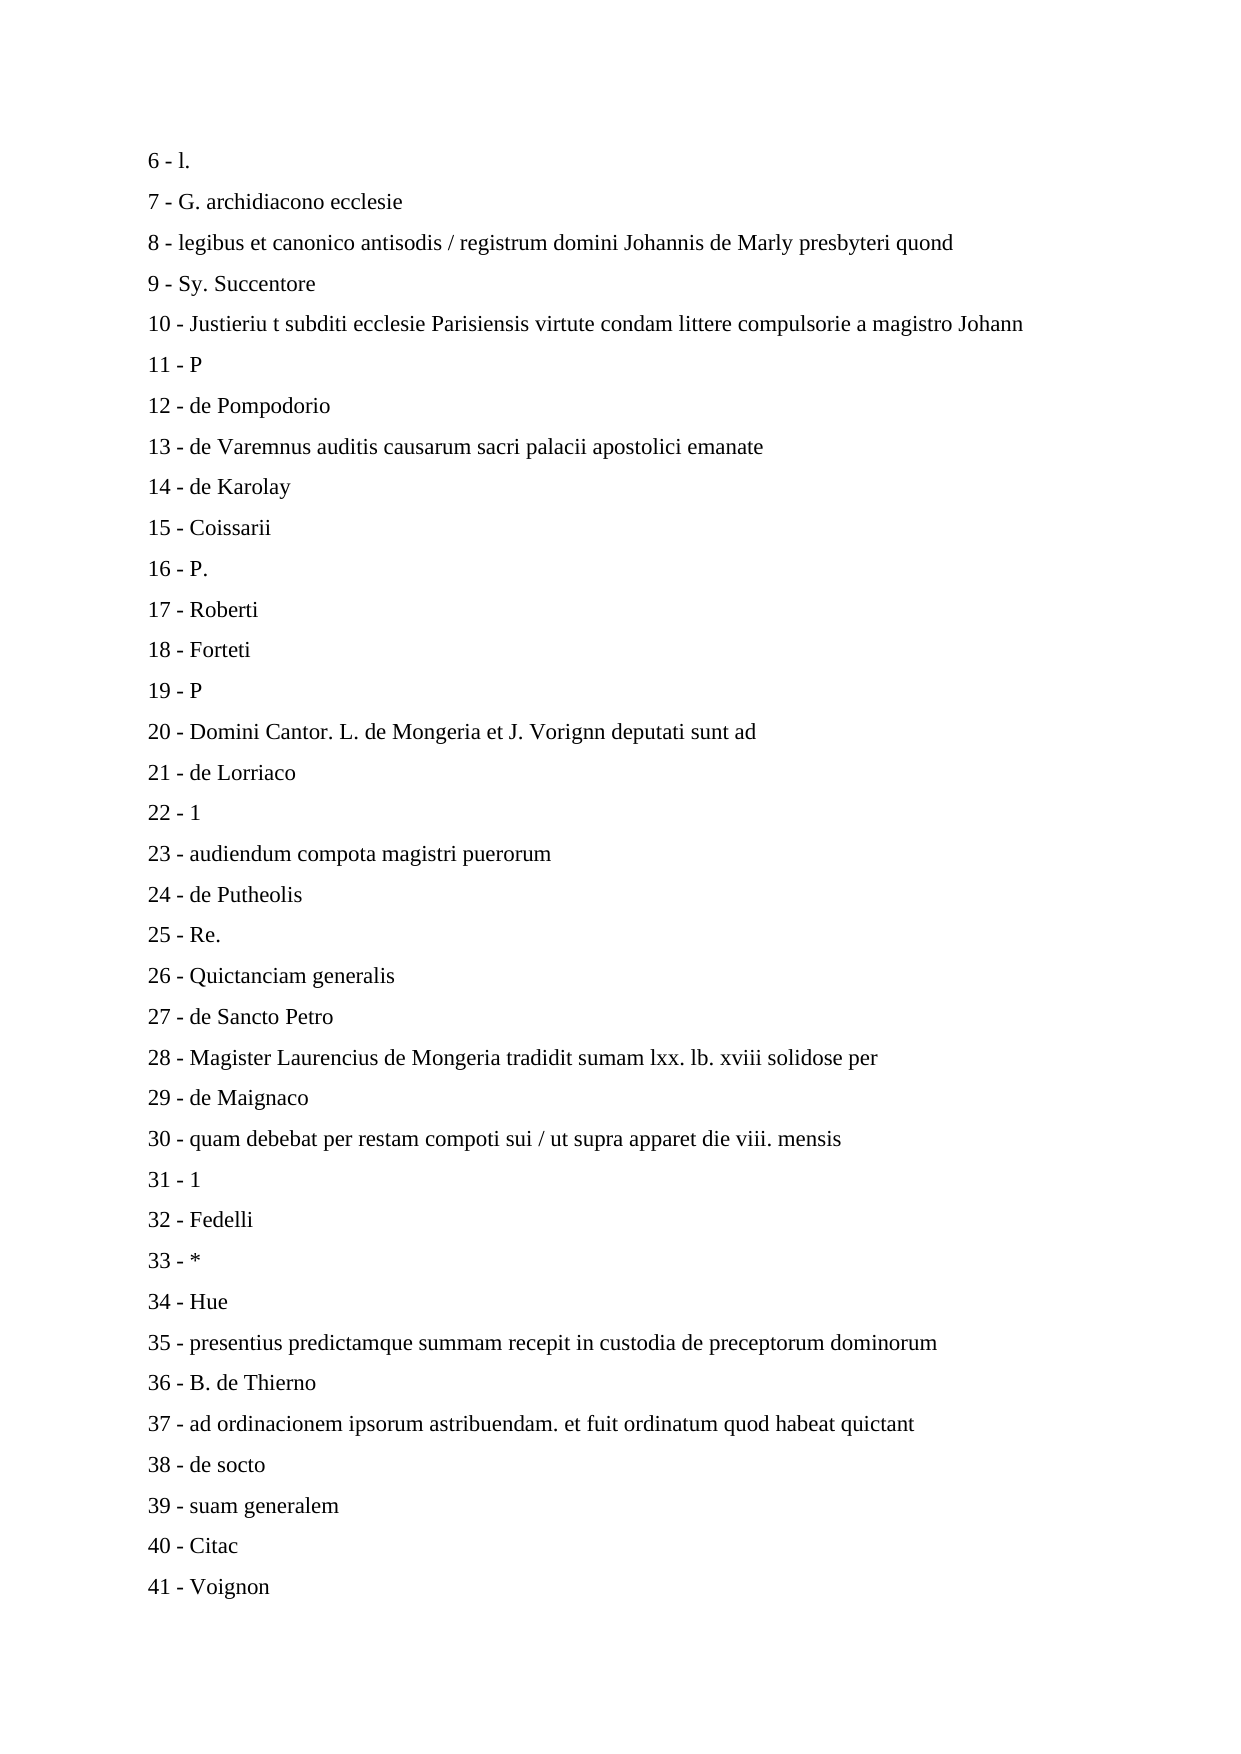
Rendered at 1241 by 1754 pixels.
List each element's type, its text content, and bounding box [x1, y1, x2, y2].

text 28 - Magister Laurencius de Mongeria tradidit sumam lxx. lb. xviii solidose per [148, 1044, 1093, 1070]
text 10 - Justieriu t subditi ecclesie Parisiensis virtute condam littere compulsorie a magistro Johann [148, 311, 1093, 337]
text 32 - Fedelli [148, 1207, 1093, 1233]
text 38 - de socto [148, 1451, 1093, 1477]
text 37 - ad ordinacionem ipsorum astribuendam. et fuit ordinatum quod habeat quictant [148, 1410, 1093, 1437]
text 24 - de Putheolis [148, 881, 1093, 907]
text 13 - de Varemnus auditis causarum sacri palacii apostolici emanate [148, 433, 1093, 459]
text 29 - de Maignaco [148, 1084, 1093, 1111]
text 15 - Coissarii [148, 514, 1093, 541]
text 19 - P [148, 677, 1093, 703]
text 20 - Domini Cantor. L. de Mongeria et J. Vorignn deputati sunt ad [148, 718, 1093, 744]
text 25 - Re. [148, 921, 1093, 948]
text 17 - Roberti [148, 596, 1093, 622]
text 41 - Voignon [148, 1573, 1093, 1599]
text 12 - de Pompodorio [148, 392, 1093, 418]
text 9 - Sy. Succentore [148, 270, 1093, 296]
text 16 - P. [148, 555, 1093, 581]
text 26 - Quictanciam generalis [148, 962, 1093, 988]
text 40 - Citac [148, 1532, 1093, 1559]
text 39 - suam generalem [148, 1492, 1093, 1518]
text 35 - presentius predictamque summam recepit in custodia de preceptorum dominorum [148, 1329, 1093, 1355]
text 21 - de Lorriaco [148, 758, 1093, 785]
text 11 - P [148, 351, 1093, 378]
text 6 - l. [148, 148, 1093, 174]
text 23 - audiendum compota magistri puerorum [148, 840, 1093, 866]
text 22 - 1 [148, 799, 1093, 826]
text 36 - B. de Thierno [148, 1369, 1093, 1396]
text 33 - * [148, 1247, 1093, 1274]
text 18 - Forteti [148, 636, 1093, 663]
text 8 - legibus et canonico antisodis / registrum domini Johannis de Marly presbyteri quond [148, 229, 1093, 255]
text 14 - de Karolay [148, 473, 1093, 500]
text 27 - de Sancto Petro [148, 1003, 1093, 1029]
text 31 - 1 [148, 1166, 1093, 1192]
text 34 - Hue [148, 1288, 1093, 1314]
text 7 - G. archidiacono ecclesie [148, 188, 1093, 215]
text 30 - quam debebat per restam compoti sui / ut supra apparet die viii. mensis [148, 1125, 1093, 1151]
